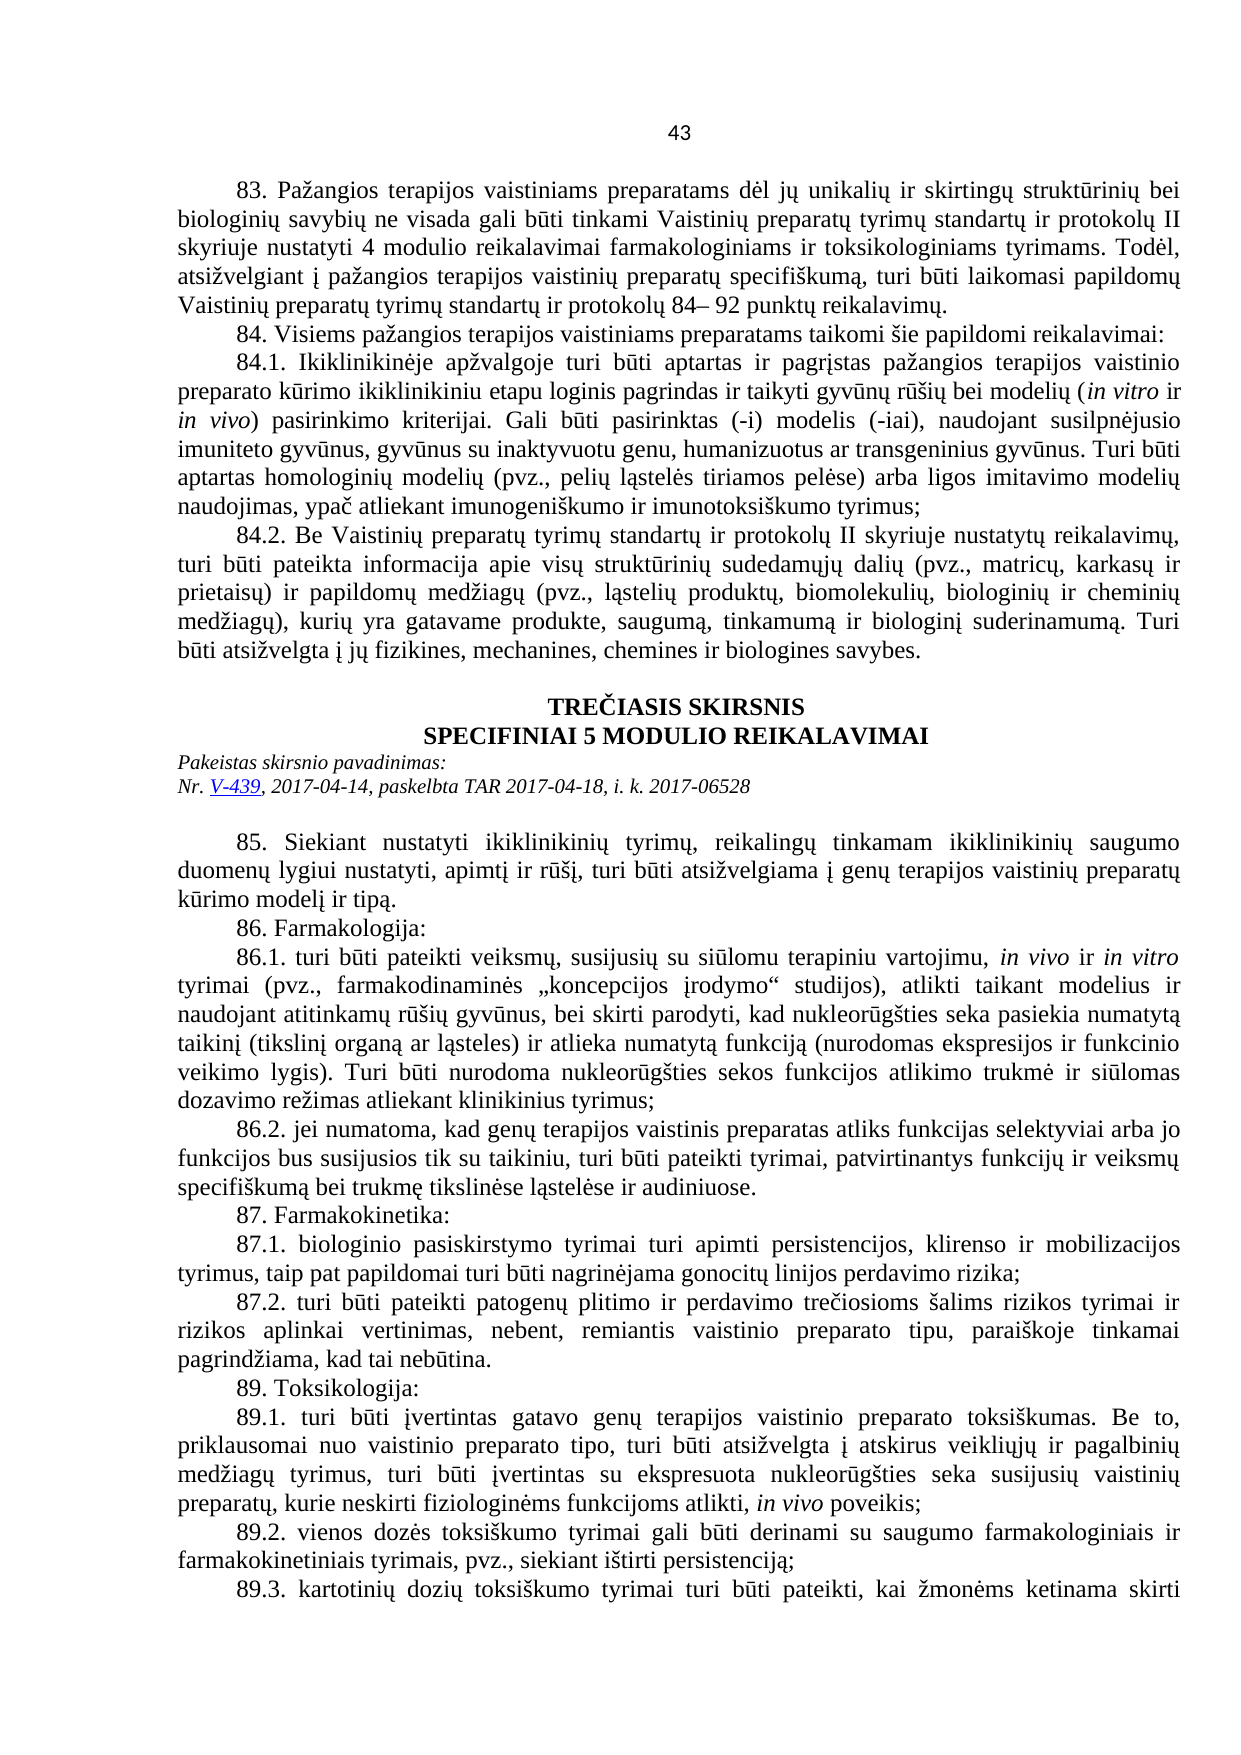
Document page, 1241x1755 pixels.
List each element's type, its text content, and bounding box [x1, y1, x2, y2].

text 87.2. turi būti pateikti patogenų plitimo ir perdavimo trečiosioms šalims rizikos tyrimai ir rizikos aplinkai vertinimas, nebent, remiantis vaistinio preparato tipu, paraiškoje tinkamai pagrindžiama, kad tai nebūtina. [177, 1287, 1181, 1373]
text 87. Farmakokinetika: [177, 1201, 1181, 1229]
text 89.3. kartotinių dozių toksiškumo tyrimai turi būti pateikti, kai žmonėms ketinama skirti [177, 1574, 1181, 1603]
text Pakeistas skirsnio pavadinimas: [177, 750, 1181, 774]
text 86.1. turi būti pateikti veiksmų, susijusių su siūlomu terapiniu vartojimu, in vivo ir in vitro tyrimai (pvz., farmakodinaminės „koncepcijos įrodymo“ studijos), atlikti taikant modelius ir naudojant atitinkamų rūšių gyvūnus, bei skirti parodyti, kad nukleorūgšties seka pasiekia numatytą taikinį (tikslinį organą ar ląsteles) ir atlieka numatytą funkciją (nurodomas ekspresijos ir funkcinio veikimo lygis). Turi būti nurodoma nukleorūgšties sekos funkcijos atlikimo trukmė ir siūlomas dozavimo režimas atliekant klinikinius tyrimus; [177, 942, 1181, 1114]
text 89.2. vienos dozės toksiškumo tyrimai gali būti derinami su saugumo farmakologiniais ir farmakokinetiniais tyrimais, pvz., siekiant ištirti persistenciją; [177, 1517, 1181, 1574]
text 83. Pažangios terapijos vaistiniams preparatams dėl jų unikalių ir skirtingų struktūrinių bei biologinių savybių ne visada gali būti tinkami Vaistinių preparatų tyrimų standartų ir protokolų II skyriuje nustatyti 4 modulio reikalavimai farmakologiniams ir toksikologiniams tyrimams. Todėl, atsižvelgiant į pažangios terapijos vaistinių preparatų specifiškumą, turi būti laikomasi papildomų Vaistinių preparatų tyrimų standartų ir protokolų 84– 92 punktų reikalavimų. [177, 175, 1181, 319]
text TREČIASIS SKIRSNIS SPECIFINIAI 5 MODULIO REIKALAVIMAI [177, 692, 1181, 750]
text 89. Toksikologija: [177, 1373, 1181, 1402]
text 84.1. Ikiklinikinėje apžvalgoje turi būti aptartas ir pagrįstas pažangios terapijos vaistinio preparato kūrimo ikiklinikiniu etapu loginis pagrindas ir taikyti gyvūnų rūšių bei modelių (in vitro ir in vivo) pasirinkimo kriterijai. Gali būti pasirinktas (-i) modelis (-iai), naudojant susilpnėjusio imuniteto gyvūnus, gyvūnus su inaktyvuotu genu, humanizuotus ar transgeninius gyvūnus. Turi būti aptartas homologinių modelių (pvz., pelių ląstelės tiriamos pelėse) arba ligos imitavimo modelių naudojimas, ypač atliekant imunogeniškumo ir imunotoksiškumo tyrimus; [177, 347, 1181, 520]
text 84. Visiems pažangios terapijos vaistiniams preparatams taikomi šie papildomi reikalavimai: [177, 319, 1181, 347]
text 86. Farmakologija: [177, 913, 1181, 942]
text 84.2. Be Vaistinių preparatų tyrimų standartų ir protokolų II skyriuje nustatytų reikalavimų, turi būti pateikta informacija apie visų struktūrinių sudedamųjų dalių (pvz., matricų, karkasų ir prietaisų) ir papildomų medžiagų (pvz., ląstelių produktų, biomolekulių, biologinių ir cheminių medžiagų), kurių yra gatavame produkte, saugumą, tinkamumą ir biologinį suderinamumą. Turi būti atsižvelgta į jų fizikines, mechanines, chemines ir biologines savybes. [177, 520, 1181, 664]
text 89.1. turi būti įvertintas gatavo genų terapijos vaistinio preparato toksiškumas. Be to, priklausomai nuo vaistinio preparato tipo, turi būti atsižvelgta į atskirus veikliųjų ir pagalbinių medžiagų tyrimus, turi būti įvertintas su ekspresuota nukleorūgšties seka susijusių vaistinių preparatų, kurie neskirti fiziologinėms funkcijoms atlikti, in vivo poveikis; [177, 1402, 1181, 1517]
text 86.2. jei numatoma, kad genų terapijos vaistinis preparatas atliks funkcijas selektyviai arba jo funkcijos bus susijusios tik su taikiniu, turi būti pateikti tyrimai, patvirtinantys funkcijų ir veiksmų specifiškumą bei trukmę tikslinėse ląstelėse ir audiniuose. [177, 1114, 1181, 1201]
text 87.1. biologinio pasiskirstymo tyrimai turi apimti persistencijos, klirenso ir mobilizacijos tyrimus, taip pat papildomai turi būti nagrinėjama gonocitų linijos perdavimo rizika; [177, 1229, 1181, 1287]
text Nr. V-439, 2017-04-14, paskelbta TAR 2017-04-18, i. k. 2017-06528 [177, 774, 1181, 798]
text 85. Siekiant nustatyti ikiklinikinių tyrimų, reikalingų tinkamam ikiklinikinių saugumo duomenų lygiui nustatyti, apimtį ir rūšį, turi būti atsižvelgiama į genų terapijos vaistinių preparatų kūrimo modelį ir tipą. [177, 827, 1181, 913]
